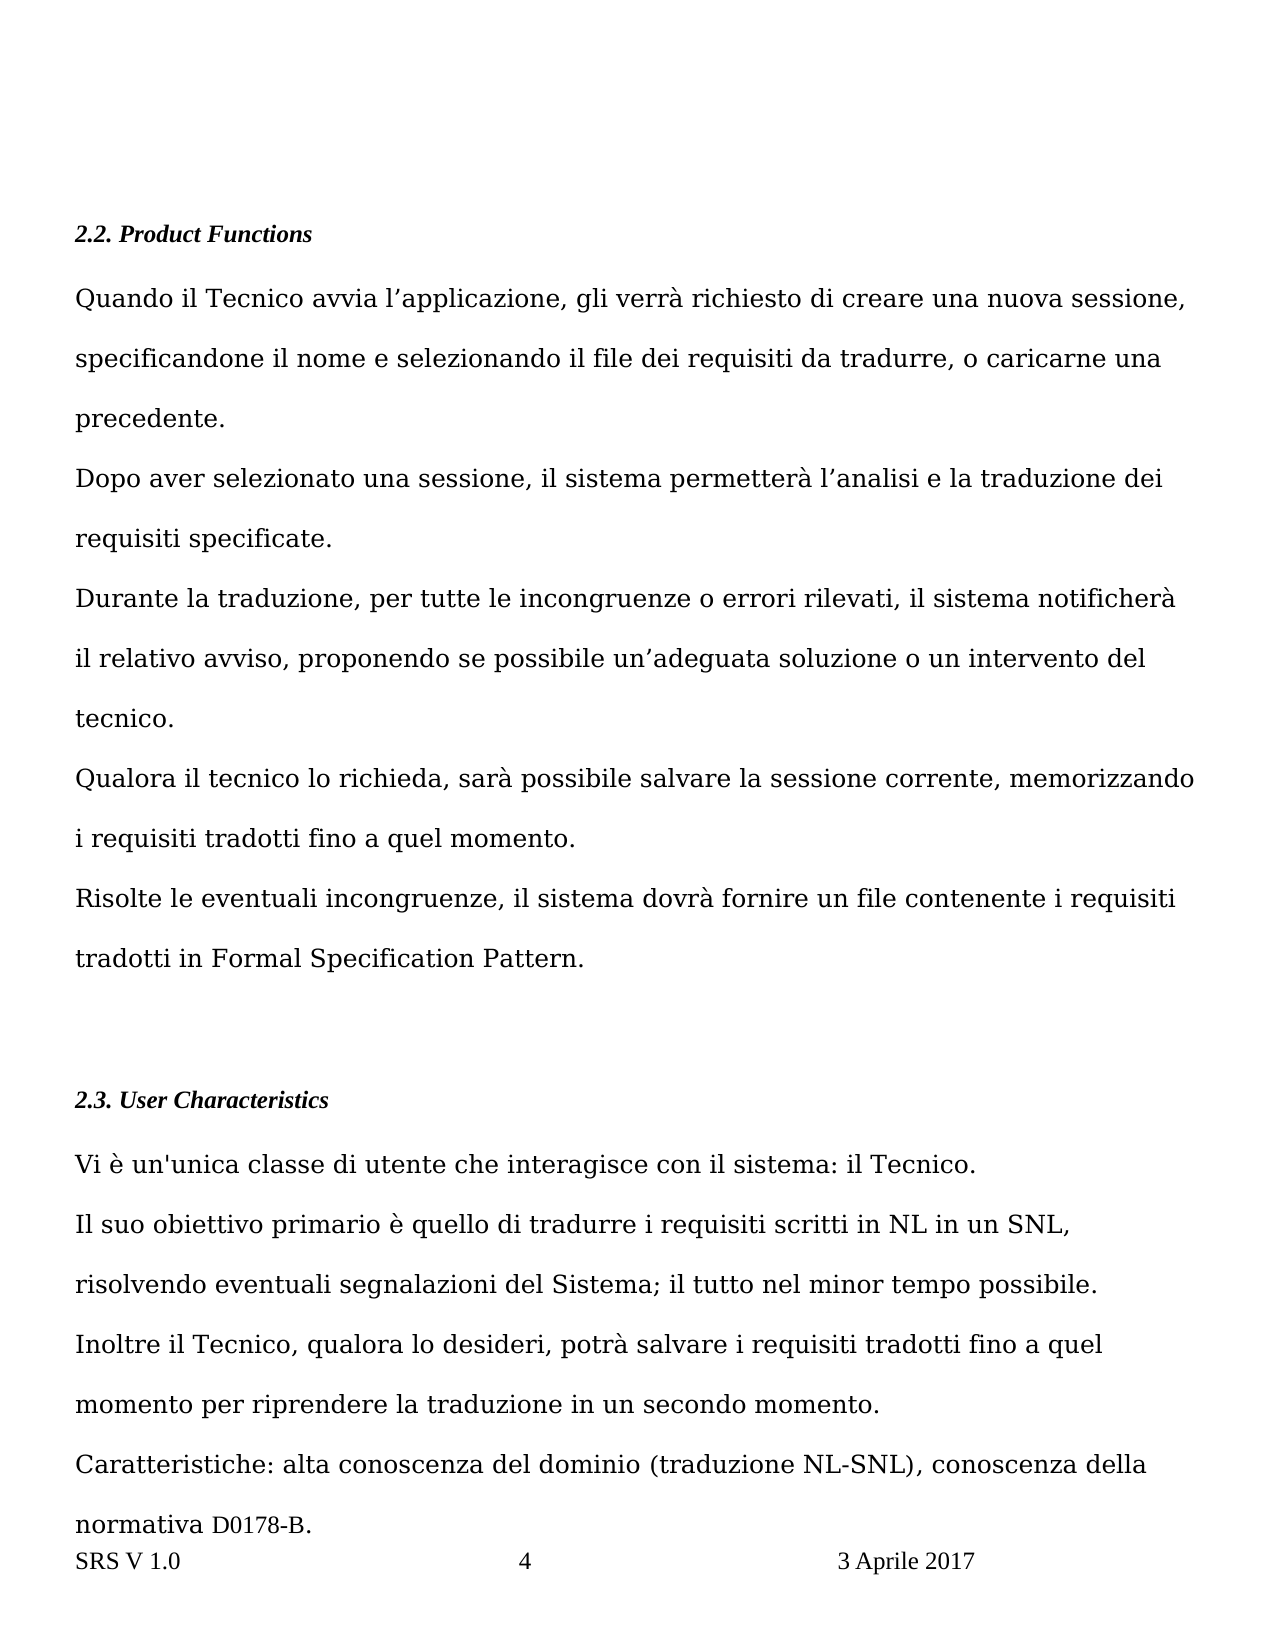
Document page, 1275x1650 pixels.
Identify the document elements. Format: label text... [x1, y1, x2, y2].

text Inoltre il Tecnico, qualora lo desideri, potrà salvare i requisiti tradotti fino a quel momento per riprendere la traduzione in un secondo momento. Caratteristiche: alta conoscenza del dominio (traduzione NL-SNL), conoscenza della normativa D0178-B. [75, 1329, 1200, 1539]
text Quando il Tecnico avvia l’applicazione, gli verrà richiesto di creare una nuova sessione, specificandone il nome e selezionando il file dei requisiti da tradurre, o caricarne una precedente. [75, 282, 1200, 432]
text Qualora il tecnico lo richieda, sarà possibile salvare la sessione corrente, memorizzando i requisiti tradotti fino a quel momento. [75, 762, 1200, 852]
text Dopo aver selezionato una sessione, il sistema permetterà l’analisi e la traduzione dei requisiti specificate. [75, 462, 1200, 552]
text Risolte le eventuali incongruenze, il sistema dovrà fornire un file contenente i requisiti tradotti in Formal Specification Pattern. [75, 882, 1200, 972]
text Durante la traduzione, per tutte le incongruenze o errori rilevati, il sistema notificherà il relativo avviso, proponendo se possibile un’adeguata soluzione o un intervento del tecnico. [75, 582, 1200, 732]
text Il suo obiettivo primario è quello di tradurre i requisiti scritti in NL in un SNL, risolvendo eventuali segnalazioni del Sistema; il tutto nel minor tempo possibile. [75, 1209, 1200, 1299]
subtitle 2.2. Product Functions [75, 219, 1200, 247]
text Vi è un'unica classe di utente che interagisce con il sistema: il Tecnico. [75, 1149, 1200, 1179]
subtitle 2.3. User Characteristics [75, 1085, 1200, 1114]
